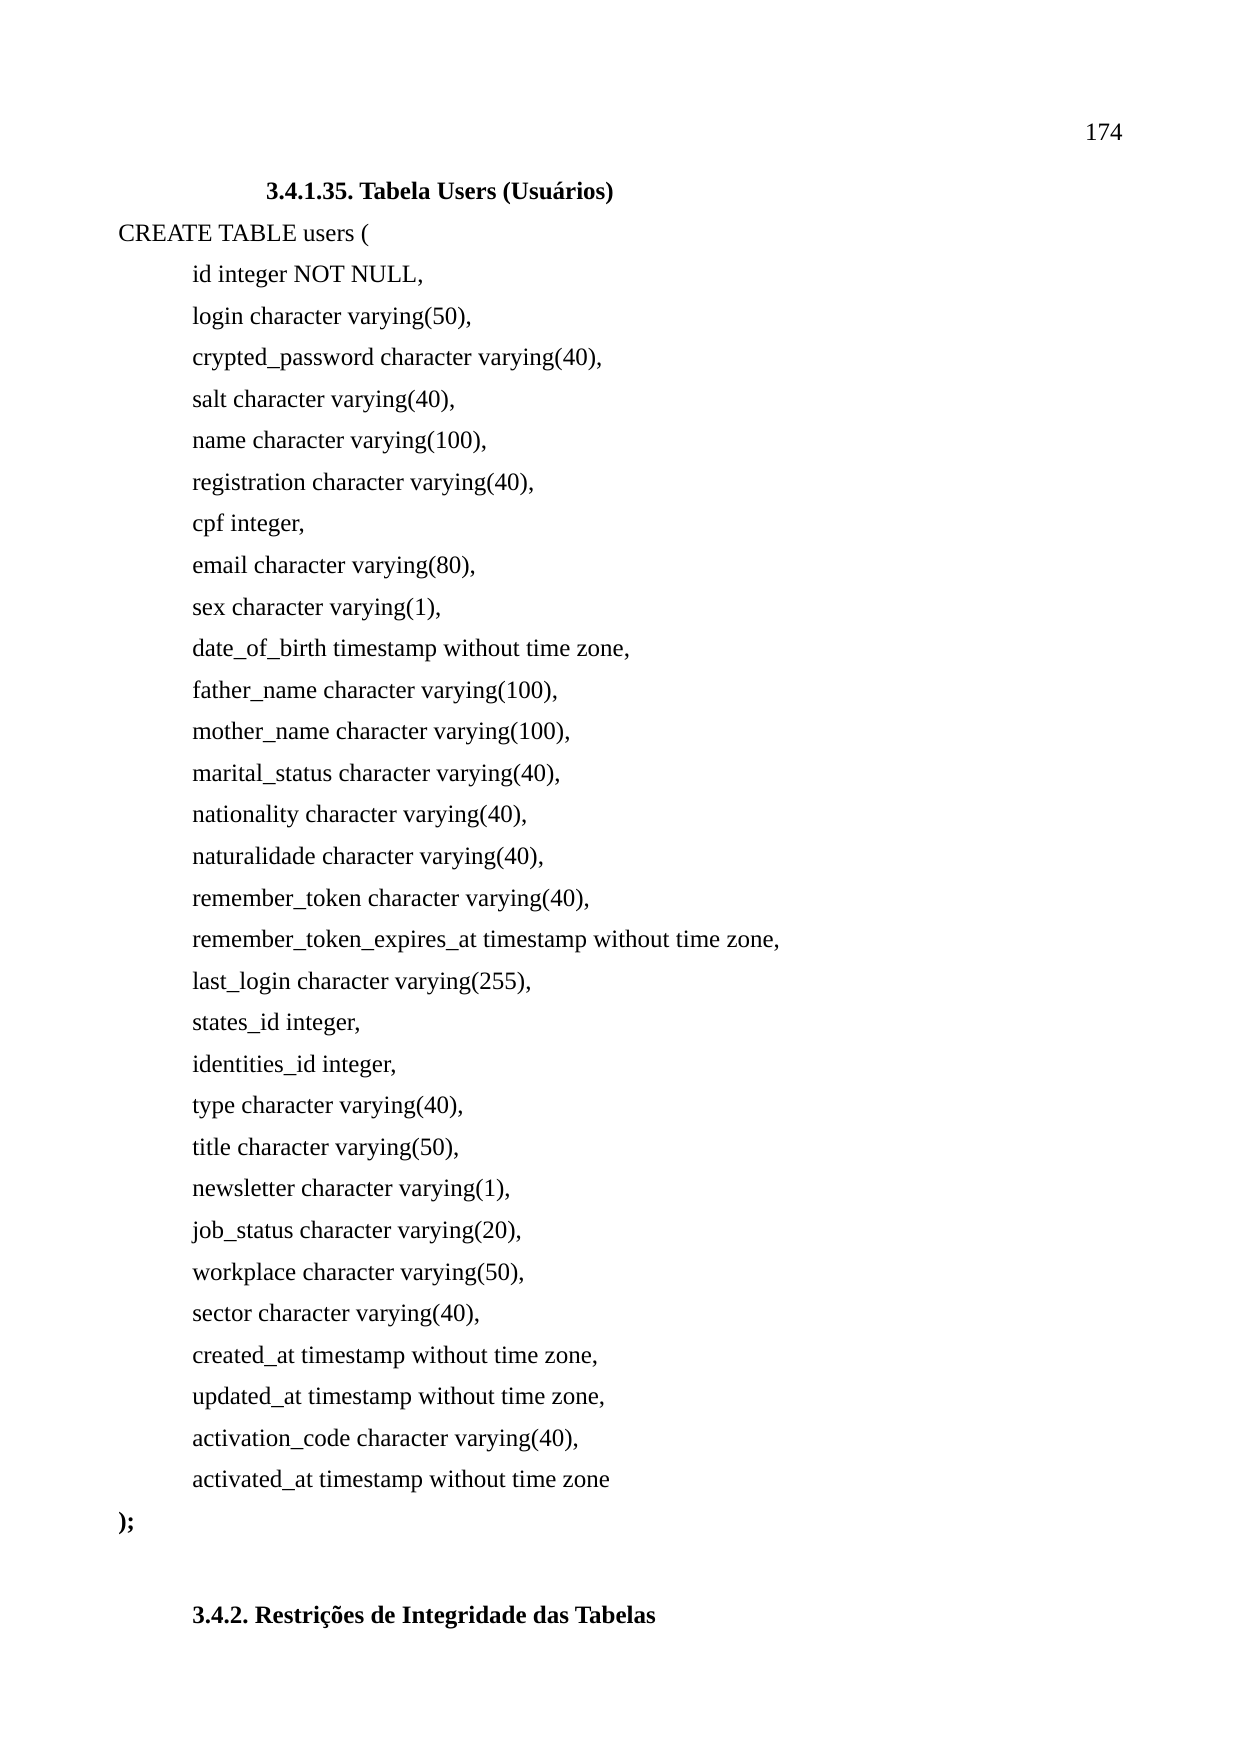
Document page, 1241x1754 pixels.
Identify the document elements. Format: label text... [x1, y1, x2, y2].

text created_at timestamp without time zone, [118, 1341, 1122, 1368]
text cpf integer, [118, 509, 1122, 537]
text CREATE TABLE users ( [118, 219, 1122, 246]
text identities_id integer, [118, 1050, 1122, 1078]
text login character varying(50), [118, 302, 1122, 329]
text id integer NOT NULL, [118, 260, 1122, 288]
text naturalidade character varying(40), [118, 842, 1122, 870]
text registration character varying(40), [118, 468, 1122, 496]
text crypted_password character varying(40), [118, 343, 1122, 371]
text type character varying(40), [118, 1091, 1122, 1119]
text activation_code character varying(40), [118, 1424, 1122, 1452]
text last_login character varying(255), [118, 967, 1122, 994]
text states_id integer, [118, 1008, 1122, 1036]
text marital_status character varying(40), [118, 759, 1122, 787]
text salt character varying(40), [118, 385, 1122, 413]
text 3.4.2. Restrições de Integridade das Tabelas [118, 1597, 1122, 1629]
text ); [118, 1507, 1122, 1535]
text 3.4.1.35. Tabela Users (Usuários) [118, 177, 1122, 205]
text workplace character varying(50), [118, 1258, 1122, 1285]
text date_of_birth timestamp without time zone, [118, 634, 1122, 662]
text remember_token character varying(40), [118, 884, 1122, 911]
text email character varying(80), [118, 551, 1122, 579]
text nationality character varying(40), [118, 801, 1122, 828]
text newsletter character varying(1), [118, 1174, 1122, 1202]
text remember_token_expires_at timestamp without time zone, [118, 925, 1122, 953]
text name character varying(100), [118, 426, 1122, 454]
text mother_name character varying(100), [118, 717, 1122, 745]
text sex character varying(1), [118, 593, 1122, 620]
text updated_at timestamp without time zone, [118, 1382, 1122, 1410]
text activated_at timestamp without time zone [118, 1466, 1122, 1493]
text father_name character varying(100), [118, 676, 1122, 703]
text job_status character varying(20), [118, 1216, 1122, 1244]
text sector character varying(40), [118, 1299, 1122, 1327]
text title character varying(50), [118, 1133, 1122, 1161]
